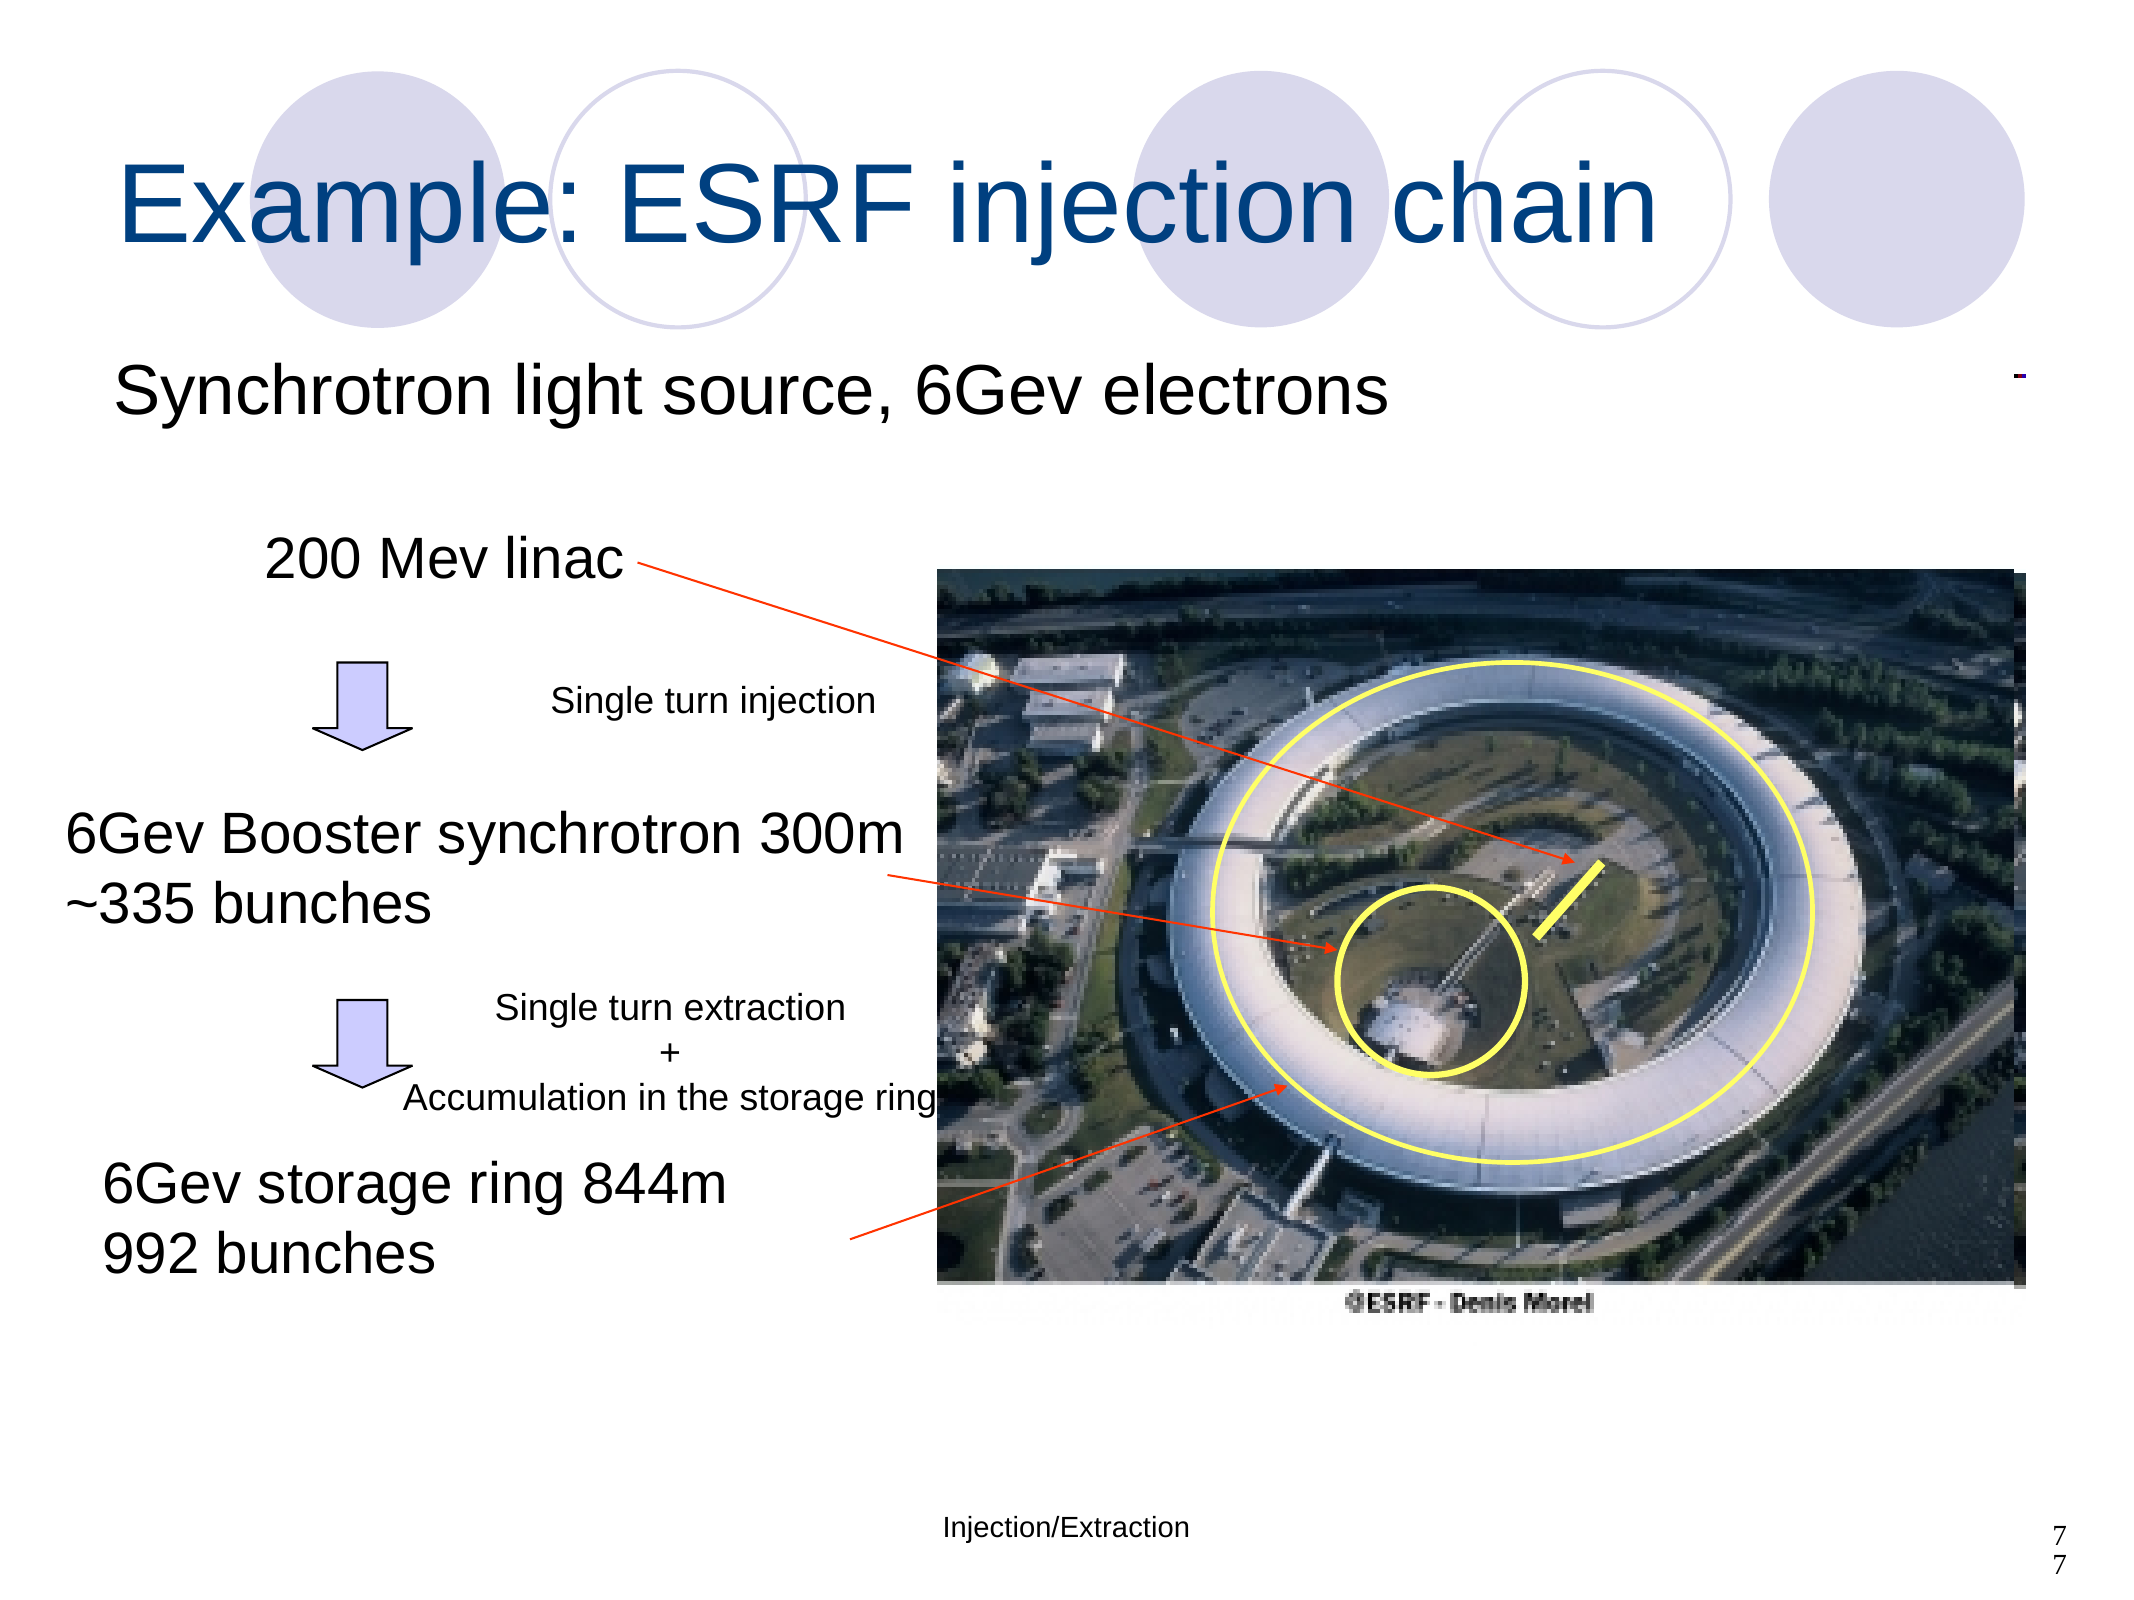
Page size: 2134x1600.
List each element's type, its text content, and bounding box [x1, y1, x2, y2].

text_box 6Gev storage ring 844m 992 bunches [87, 1137, 838, 1293]
title Example: ESRF injection chain [106, 21, 2028, 374]
text_box Single turn extraction + Accumulation in the storage ring [388, 974, 953, 1126]
text_box [312, 662, 413, 751]
text_box [312, 999, 388, 1088]
picture [1215, 665, 1810, 1160]
text_box Synchrotron light source, 6Gev electrons [98, 336, 1407, 437]
picture [937, 660, 1266, 927]
text_box Single turn injection [535, 668, 892, 729]
picture [937, 374, 2026, 1513]
text_box 200 Mev linac [250, 512, 641, 598]
text_box 6Gev Booster synchrotron 300m ~335 bunches [50, 787, 921, 943]
